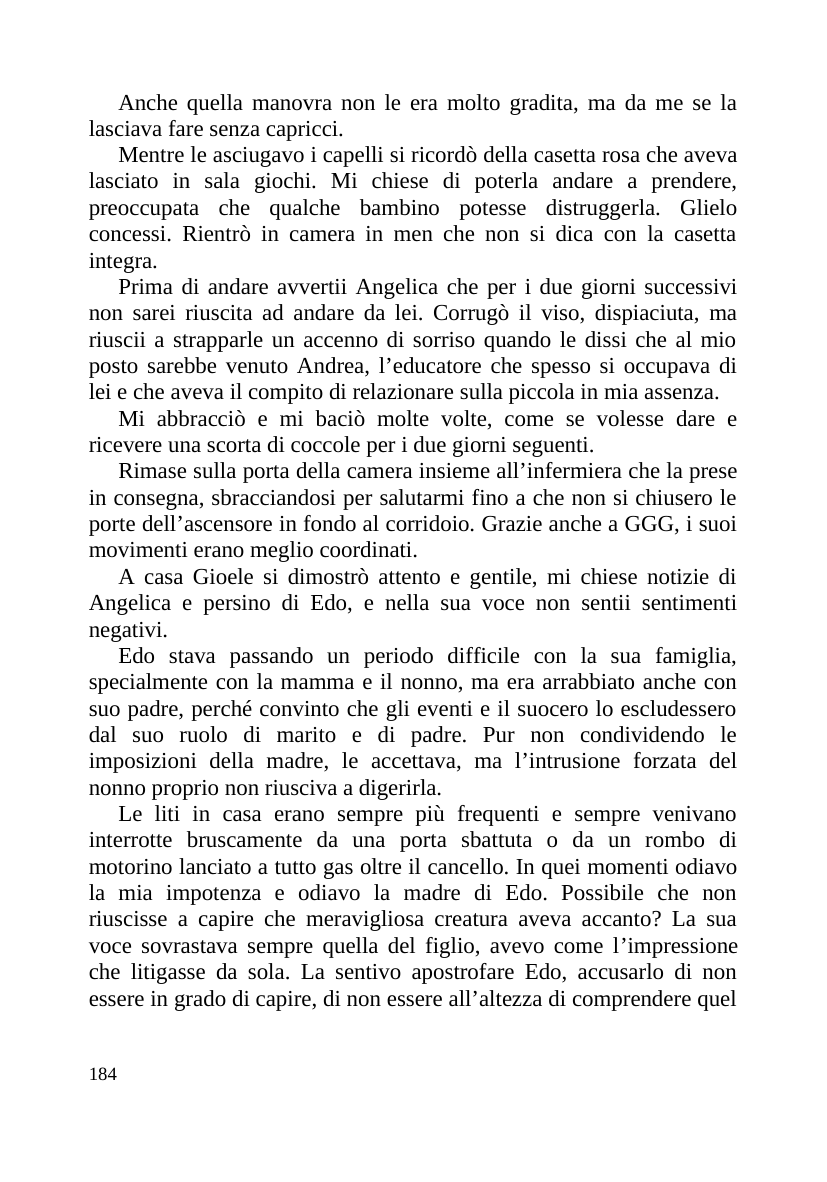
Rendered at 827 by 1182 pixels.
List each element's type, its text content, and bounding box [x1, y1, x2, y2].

text Edo stava passando un periodo difficile con la sua famiglia, specialmente con la mamma e il nonno, ma era arrabbiato anche con suo padre, perché convinto che gli eventi e il suocero lo escludessero dal suo ruolo di marito e di padre. Pur non condividendo le imposizioni della madre, le accettava, ma l’intrusione forzata del nonno proprio non riusciva a digerirla. [88, 642, 738, 800]
text Mentre le asciugavo i capelli si ricordò della casetta rosa che aveva lasciato in sala giochi. Mi chiese di poterla andare a prendere, preoccupata che qualche bambino potesse distruggerla. Glielo concessi. Rientrò in camera in men che non si dica con la casetta integra. [88, 141, 738, 273]
text Prima di andare avvertii Angelica che per i due giorni successivi non sarei riuscita ad andare da lei. Corrugò il viso, dispiaciuta, ma riuscii a strapparle un accenno di sorriso quando le dissi che al mio posto sarebbe venuto Andrea, l’educatore che spesso si occupava di lei e che aveva il compito di relazionare sulla piccola in mia assenza. [88, 273, 738, 405]
text Le liti in casa erano sempre più frequenti e sempre venivano interrotte bruscamente da una porta sbattuta o da un rombo di motorino lanciato a tutto gas oltre il cancello. In quei momenti odiavo la mia impotenza e odiavo la madre di Edo. Possibile che non riuscisse a capire che meravigliosa creatura aveva accanto? La sua voce sovrastava sempre quella del figlio, avevo come l’impressione che litigasse da sola. La sentivo apostrofare Edo, accusarlo di non essere in grado di capire, di non essere all’altezza di comprendere quel [88, 800, 738, 1011]
text Anche quella manovra non le era molto gradita, ma da me se la lasciava fare senza capricci. [88, 88, 738, 141]
text Mi abbracciò e mi baciò molte volte, come se volesse dare e ricevere una scorta di coccole per i due giorni seguenti. [88, 405, 738, 457]
text A casa Gioele si dimostrò attento e gentile, mi chiese notizie di Angelica e persino di Edo, e nella sua voce non sentii sentimenti negativi. [88, 563, 738, 642]
text Rimase sulla porta della camera insieme all’infermiera che la prese in consegna, sbracciandosi per salutarmi fino a che non si chiusero le porte dell’ascensore in fondo al corridoio. Grazie anche a GGG, i suoi movimenti erano meglio coordinati. [88, 457, 738, 563]
